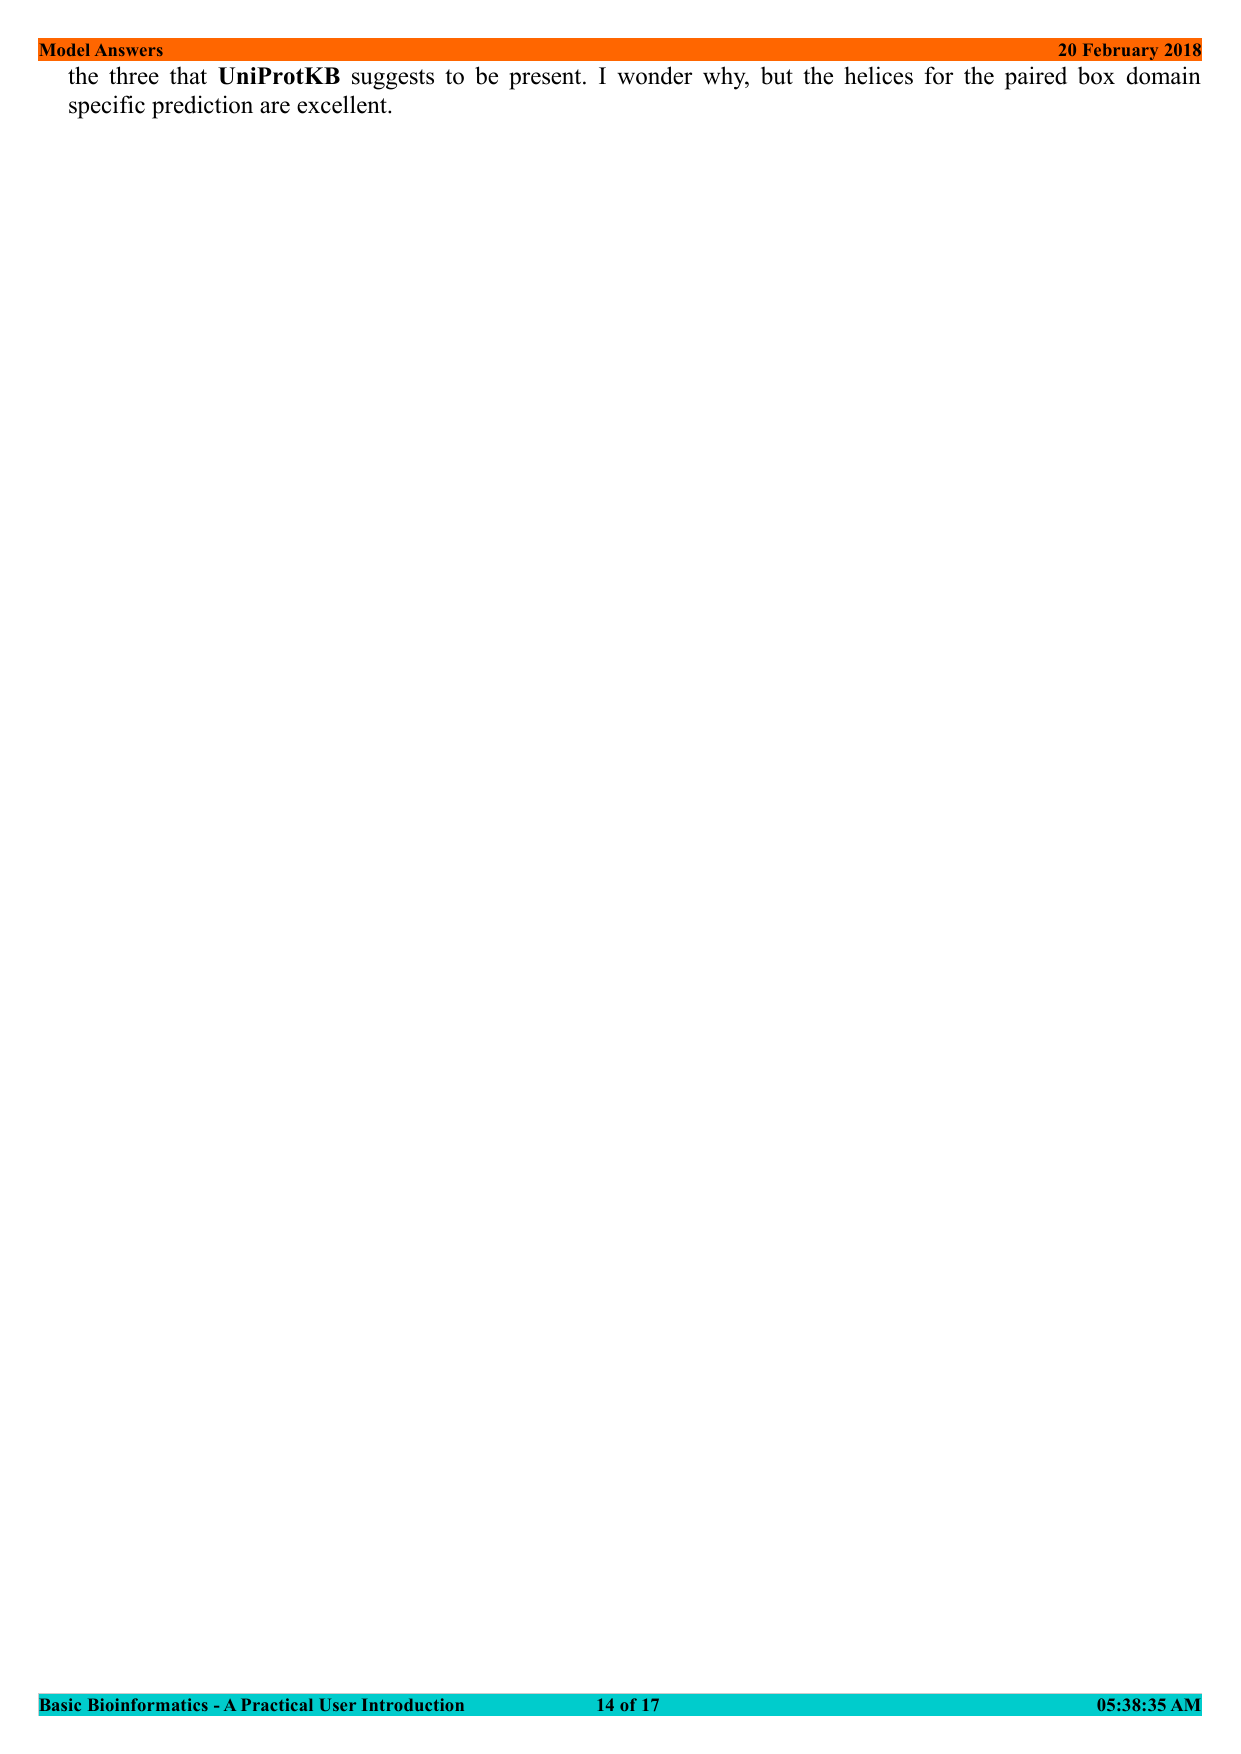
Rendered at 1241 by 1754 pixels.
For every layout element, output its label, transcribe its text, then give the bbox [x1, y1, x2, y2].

text the three that UniProtKB suggests to be present. I wonder why, but the helices for the paired box domain specific prediction are excellent. [68, 61, 1202, 119]
